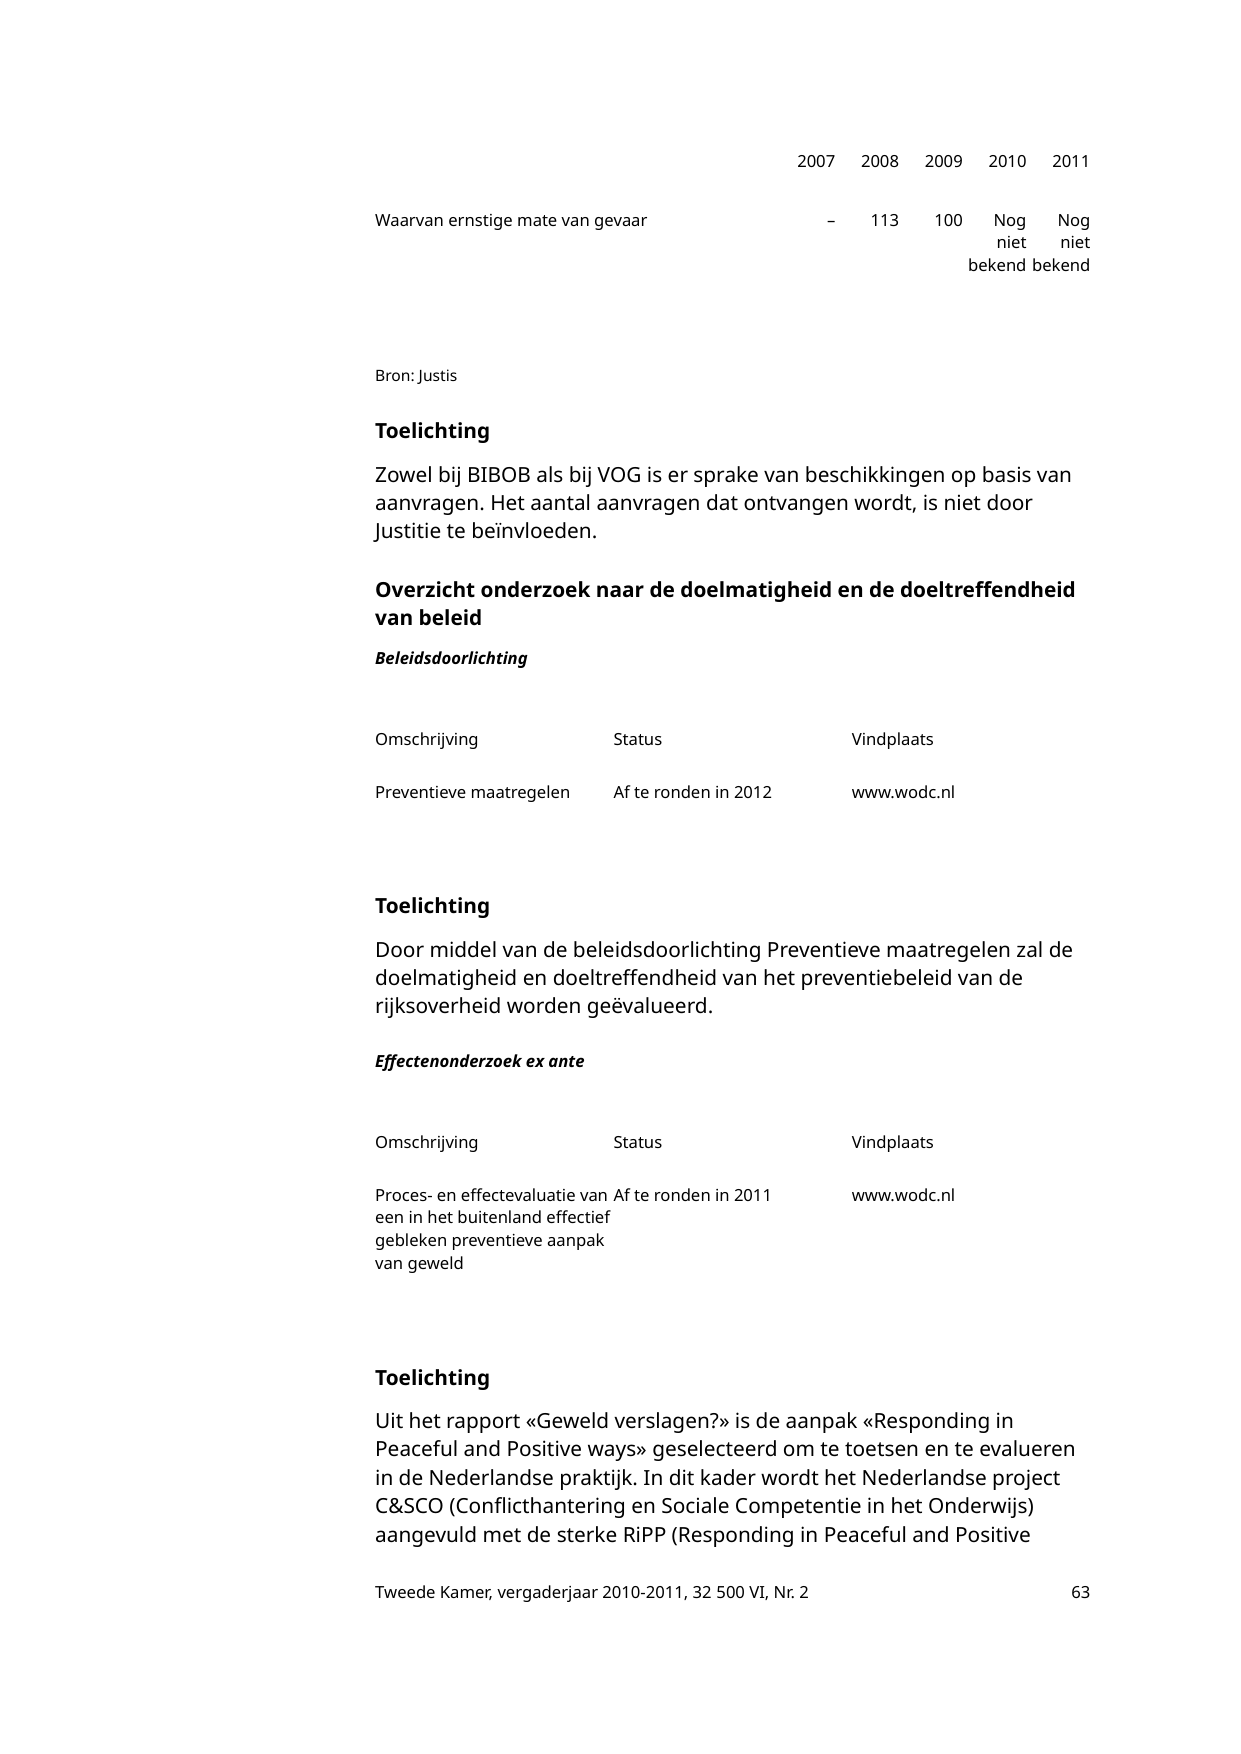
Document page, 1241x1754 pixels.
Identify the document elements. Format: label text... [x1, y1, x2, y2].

table_cell Waarvan ernstige mate van gevaar [375, 209, 771, 307]
table_header Status [613, 728, 852, 780]
table_header Vindplaats [852, 1131, 1090, 1183]
table_header 2010 [963, 150, 1026, 208]
table_header 2011 [1026, 150, 1090, 208]
table_cell www.wodc.nl [852, 780, 1090, 833]
text Beleidsdoorlichting [375, 647, 1090, 669]
table_cell 100 [899, 209, 963, 307]
table_header [375, 150, 771, 208]
text Uit het rapport «Geweld verslagen?» is de aanpak «Responding in Peaceful and Positive ways» geselecteerd om te toetsen en te evalueren in de Nederlandse praktijk. In dit kader wordt het Nederlandse project C&SCO (Conflicthantering en Sociale Competentie in het Onderwijs) aangevuld met de sterke RiPP (Responding in Peaceful and Positive [375, 1406, 1090, 1548]
text Toelichting [375, 416, 1090, 445]
text Overzicht onderzoek naar de doelmatigheid en de doeltreffendheid van beleid [375, 575, 1090, 632]
table_cell 113 [835, 209, 899, 307]
table_header 2008 [835, 150, 899, 208]
table_cell Proces- en effectevaluatie van een in het buitenland effectief gebleken preventieve aanpak van geweld [375, 1184, 613, 1304]
table_cell Nog niet bekend [963, 209, 1026, 307]
table_header Vindplaats [852, 728, 1090, 780]
text Bron: Justis [375, 365, 1090, 386]
text Toelichting [375, 1363, 1090, 1391]
table_cell Preventieve maatregelen [375, 780, 613, 833]
table_cell – [771, 209, 835, 307]
table_header Status [613, 1131, 852, 1183]
table_cell Af te ronden in 2012 [613, 780, 852, 833]
table_header 2007 [771, 150, 835, 208]
text Zowel bij BIBOB als bij VOG is er sprake van beschikkingen op basis van aanvragen. Het aantal aanvragen dat ontvangen wordt, is niet door Justitie te beïnvloeden. [375, 460, 1090, 545]
table_cell Af te ronden in 2011 [613, 1184, 852, 1304]
text Toelichting [375, 891, 1090, 920]
table_cell Nog niet bekend [1026, 209, 1090, 307]
table_header 2009 [899, 150, 963, 208]
table_header Omschrijving [375, 1131, 613, 1183]
text Door middel van de beleidsdoorlichting Preventieve maatregelen zal de doelmatigheid en doeltreffendheid van het preventiebeleid van de rijksoverheid worden geëvalueerd. [375, 935, 1090, 1020]
text Effectenonderzoek ex ante [375, 1050, 1090, 1073]
table_cell www.wodc.nl [852, 1184, 1090, 1304]
table_header Omschrijving [375, 728, 613, 780]
